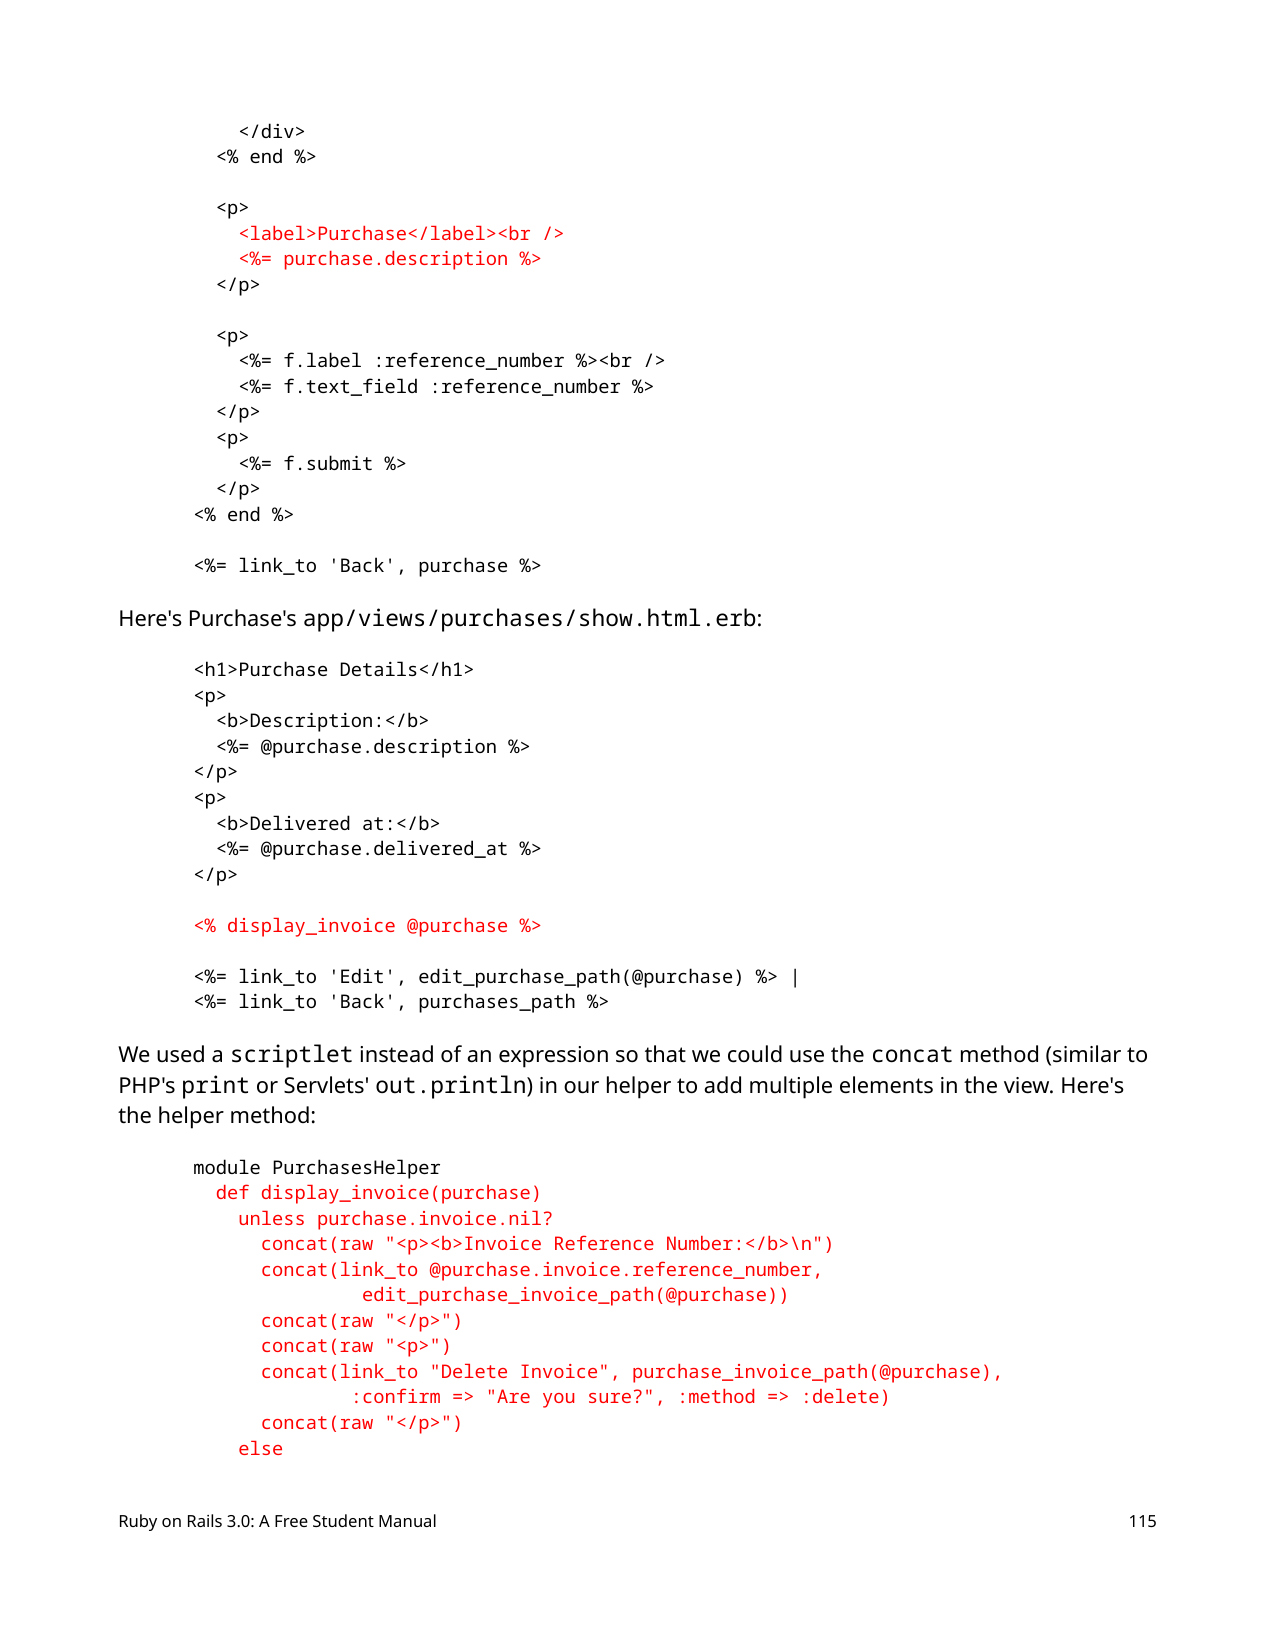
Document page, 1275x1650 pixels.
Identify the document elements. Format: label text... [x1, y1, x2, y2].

text <h1>Purchase Details</h1> <p> <b>Description:</b> <%= @purchase.description %> </p> <p> <b>Delivered at:</b> <%= @purchase.delivered_at %> </p> <% display_invoice @purchase %> <%= link_to 'Edit', edit_purchase_path(@purchase) %> | <%= link_to 'Back', purchases_path %> [193, 657, 1157, 1014]
text module PurchasesHelper def display_invoice(purchase) unless purchase.invoice.nil? concat(raw "<p><b>Invoice Reference Number:</b>\n") concat(link_to @purchase.invoice.reference_number, edit_purchase_invoice_path(@purchase)) concat(raw "</p>") concat(raw "<p>") concat(link_to "Delete Invoice", purchase_invoice_path(@purchase), :confirm => "Are you sure?", :method => :delete) concat(raw "</p>") else [193, 1154, 1157, 1460]
text We used a scriptlet instead of an expression so that we could use the concat method (similar to PHP's print or Servlets' out.println) in our helper to add multiple elements in the view. Here's the helper method: [118, 1038, 1157, 1130]
text </div> <% end %> <p> <label>Purchase</label><br /> <%= purchase.description %> </p> <p> <%= f.label :reference_number %><br /> <%= f.text_field :reference_number %> </p> <p> <%= f.submit %> </p> <% end %> <%= link_to 'Back', purchase %> [193, 118, 1157, 577]
text Here's Purchase's app/views/purchases/show.html.erb: [118, 601, 1157, 633]
